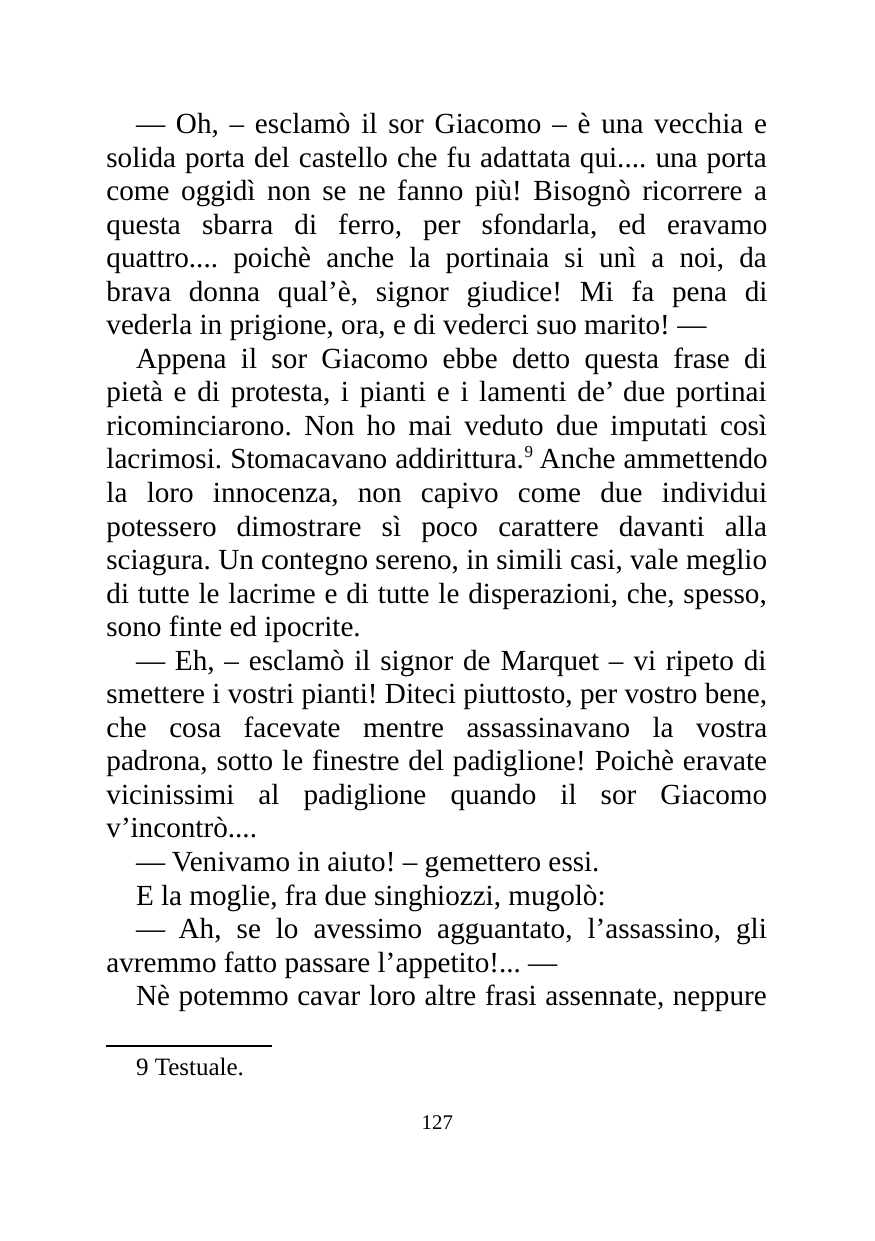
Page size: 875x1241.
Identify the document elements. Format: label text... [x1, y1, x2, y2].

text — Oh, – esclamò il sor Giacomo – è una vecchia e solida porta del castello che fu adattata qui.... una porta come oggidì non se ne fanno più! Bisognò ricorrere a questa sbarra di ferro, per sfondarla, ed eravamo quattro.... poichè anche la portinaia si unì a noi, da brava donna qual’è, signor giudice! Mi fa pena di vederla in prigione, ora, e di vederci suo marito! — [106, 106, 768, 341]
text Nè potemmo cavar loro altre frasi assennate, neppure [106, 978, 768, 1012]
text — Eh, – esclamò il signor de Marquet – vi ripeto di smettere i vostri pianti! Diteci piuttosto, per vostro bene, che cosa facevate mentre assassinavano la vostra padrona, sotto le finestre del padiglione! Poichè eravate vicinissimi al padiglione quando il sor Giacomo v’incontrò.... [106, 643, 768, 844]
text Appena il sor Giacomo ebbe detto questa frase di pietà e di protesta, i pianti e i lamenti de’ due portinai ricominciarono. Non ho mai veduto due imputati così lacrimosi. Stomacavano addirittura. Anche ammettendo la loro innocenza, non capivo come due individui potessero dimostrare sì poco carattere davanti alla sciagura. Un contegno sereno, in simili casi, vale meglio di tutte le lacrime e di tutte le disperazioni, che, spesso, sono finte ed ipocrite. [106, 341, 768, 643]
text Testuale. [106, 1052, 768, 1080]
text E la moglie, fra due singhiozzi, mugolò: [106, 878, 768, 911]
text — Ah, se lo avessimo agguantato, l’assassino, gli avremmo fatto passare l’appetito!... — [106, 911, 768, 978]
text — Venivamo in aiuto! – gemettero essi. [106, 844, 768, 878]
